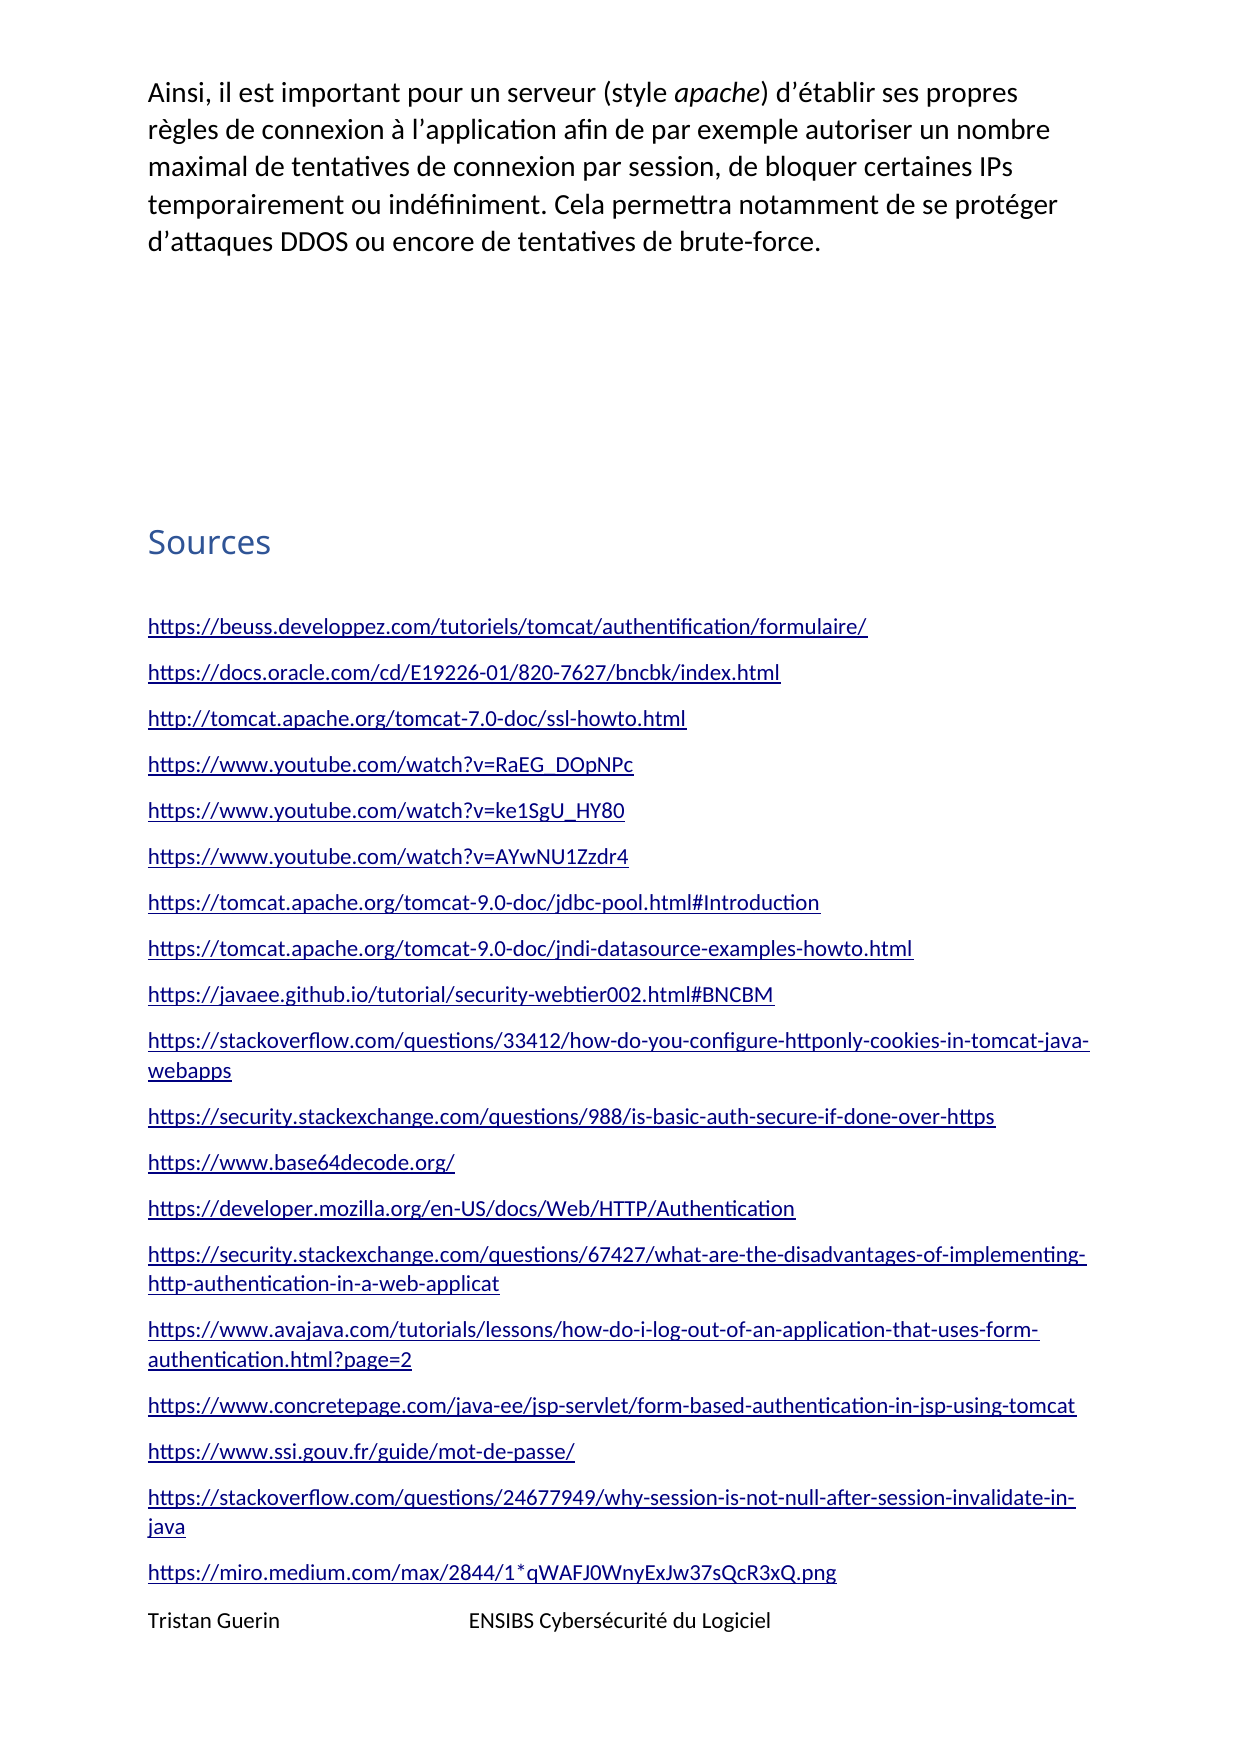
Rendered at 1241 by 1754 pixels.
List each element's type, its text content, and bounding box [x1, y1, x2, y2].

text https://www.avajava.com/tutorials/lessons/how-do-i-log-out-of-an-application-that-uses-form-authentication.html?page=2 [148, 1316, 1093, 1373]
text http://tomcat.apache.org/tomcat-7.0-doc/ssl-howto.html [148, 704, 1093, 732]
text https://www.concretepage.com/java-ee/jsp-servlet/form-based-authentication-in-jsp-using-tomcat [148, 1391, 1093, 1419]
subtitle Sources [148, 519, 1093, 564]
text https://stackoverflow.com/questions/24677949/why-session-is-not-null-after-session-invalidate-in-java [148, 1483, 1093, 1541]
text https://miro.medium.com/max/2844/1*qWAFJ0WnyExJw37sQcR3xQ.png [148, 1558, 1093, 1587]
text https://docs.oracle.com/cd/E19226-01/820-7627/bncbk/index.html [148, 658, 1093, 686]
text Ainsi, il est important pour un serveur (style apache) d’établir ses propres règles de connexion à l’application afin de par exemple autoriser un nombre maximal de tentatives de connexion par session, de bloquer certaines IPs temporairement ou indéfiniment. Cela permettra notamment de se protéger d’attaques DDOS ou encore de tentatives de brute-force. [148, 74, 1093, 259]
text https://www.ssi.gouv.fr/guide/mot-de-passe/ [148, 1437, 1093, 1465]
text https://tomcat.apache.org/tomcat-9.0-doc/jndi-datasource-examples-howto.html [148, 934, 1093, 963]
text https://beuss.developpez.com/tutoriels/tomcat/authentification/formulaire/ [148, 612, 1093, 640]
text https://security.stackexchange.com/questions/988/is-basic-auth-secure-if-done-over-https [148, 1102, 1093, 1130]
text https://javaee.github.io/tutorial/security-webtier002.html#BNCBM [148, 981, 1093, 1009]
text https://www.youtube.com/watch?v=ke1SgU_HY80 [148, 796, 1093, 824]
text https://www.youtube.com/watch?v=AYwNU1Zzdr4 [148, 842, 1093, 871]
text https://www.base64decode.org/ [148, 1148, 1093, 1176]
text https://stackoverflow.com/questions/33412/how-do-you-configure-httponly-cookies-in-tomcat-java-webapps [148, 1027, 1093, 1084]
text https://tomcat.apache.org/tomcat-9.0-doc/jdbc-pool.html#Introduction [148, 888, 1093, 917]
text https://www.youtube.com/watch?v=RaEG_DOpNPc [148, 750, 1093, 778]
text https://developer.mozilla.org/en-US/docs/Web/HTTP/Authentication [148, 1194, 1093, 1222]
text https://security.stackexchange.com/questions/67427/what-are-the-disadvantages-of-implementing-http-authentication-in-a-web-applicat [148, 1240, 1093, 1298]
